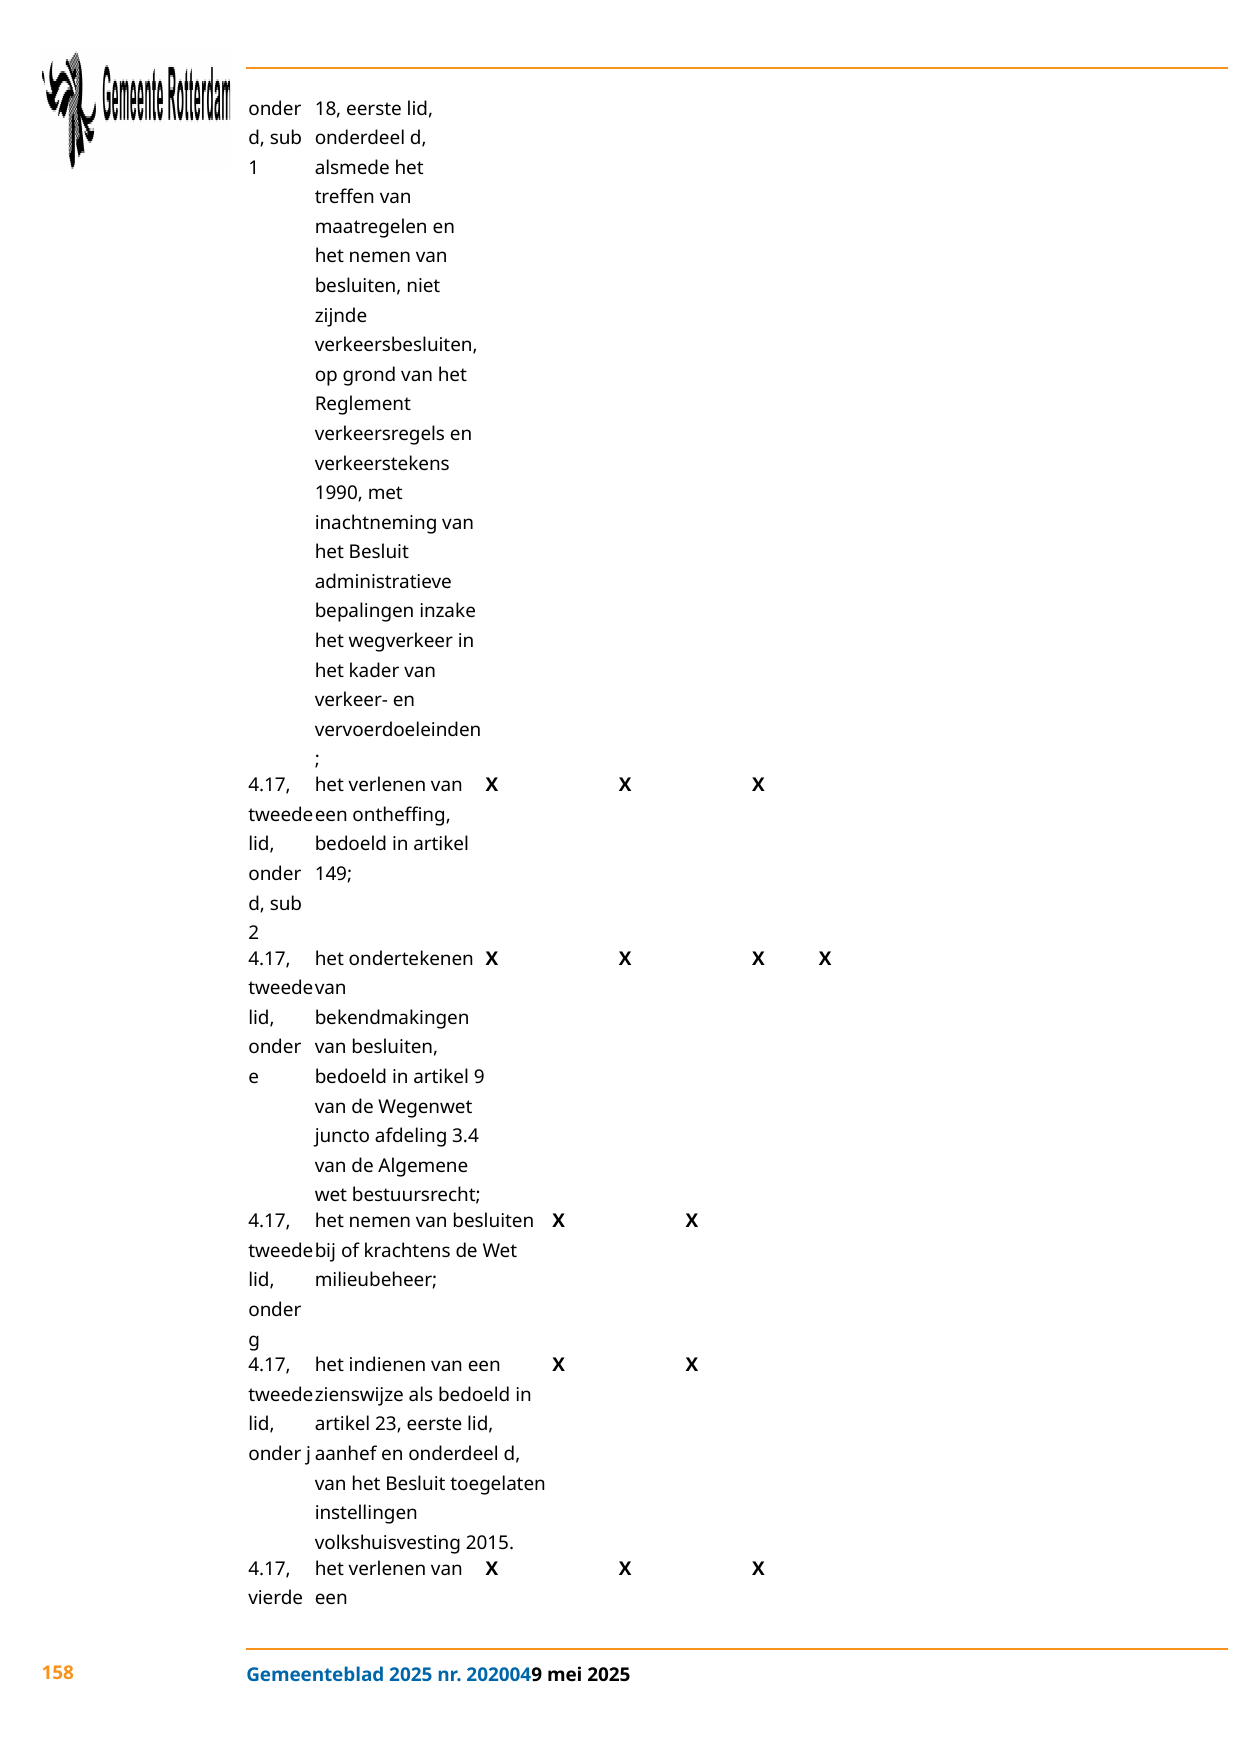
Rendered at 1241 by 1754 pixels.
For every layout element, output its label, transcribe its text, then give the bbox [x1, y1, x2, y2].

table_cell [1018, 1555, 1085, 1610]
table_cell [485, 95, 619, 771]
table_cell [1018, 945, 1085, 1207]
table_cell [819, 95, 885, 771]
table_cell [885, 1555, 952, 1610]
table_cell het verlenen van een [315, 1555, 485, 1610]
table_cell 4.17, tweede lid, onder d, sub 2 [248, 771, 314, 945]
table_cell het verlenen van een ontheffing, bedoeld in artikel 149; [315, 771, 485, 945]
table_cell [1018, 771, 1085, 945]
table_cell X [752, 945, 818, 1207]
table_cell [1085, 95, 1152, 771]
table_cell X [819, 945, 885, 1207]
table_cell [685, 945, 752, 1207]
table_cell [685, 771, 752, 945]
table_cell X [552, 1351, 619, 1555]
table_cell X [485, 771, 619, 945]
table_cell [1018, 95, 1085, 771]
table_cell X [752, 771, 818, 945]
table_cell [1085, 771, 1152, 945]
table_cell [952, 95, 1018, 771]
table_cell [952, 1208, 1018, 1351]
table_cell X [619, 1555, 685, 1610]
table_cell onder d, sub 1 [248, 95, 314, 771]
table_cell 4.17, tweede lid, onder j [248, 1351, 314, 1555]
table_cell X [619, 771, 685, 945]
table_cell 18, eerste lid, onderdeel d, alsmede het treffen van maatregelen en het nemen van besluiten, niet zijnde verkeersbesluiten, op grond van het Reglement verkeersregels en verkeerstekens 1990, met inachtneming van het Besluit administratieve bepalingen inzake het wegverkeer in het kader van verkeer- en vervoerdoeleinden; [315, 95, 485, 771]
table_cell 4.17, tweede lid, onder g [248, 1208, 314, 1351]
table_cell X [485, 1555, 619, 1610]
table_cell [819, 771, 885, 945]
table_cell [819, 1351, 885, 1555]
table_cell [885, 1208, 952, 1351]
table_cell [885, 771, 952, 945]
table_cell [1085, 945, 1152, 1207]
table_cell [952, 1351, 1018, 1555]
table_cell [619, 1351, 685, 1555]
table_cell [819, 1208, 885, 1351]
table_cell X [619, 945, 685, 1207]
table_cell [1085, 1208, 1152, 1351]
table_cell X [552, 1208, 619, 1351]
table_cell het ondertekenen van bekendmakingen van besluiten, bedoeld in artikel 9 van de Wegenwet juncto afdeling 3.4 van de Algemene wet bestuursrecht; [315, 945, 485, 1207]
table_cell 4.17, vierde [248, 1555, 314, 1610]
table_cell 4.17, tweede lid, onder e [248, 945, 314, 1207]
table_cell [1085, 1555, 1152, 1610]
table_cell [885, 95, 952, 771]
table_cell X [685, 1208, 752, 1351]
table_cell [752, 1351, 818, 1555]
table_cell het nemen van besluiten bij of krachtens de Wet milieubeheer; [315, 1208, 552, 1351]
table_cell [952, 771, 1018, 945]
table_cell [619, 1208, 685, 1351]
table_cell [952, 1555, 1018, 1610]
table_cell [752, 1208, 818, 1351]
table_cell [885, 945, 952, 1207]
table_cell X [685, 1351, 752, 1555]
table_cell [1018, 1351, 1085, 1555]
table_cell [1085, 1351, 1152, 1555]
table_cell X [485, 945, 619, 1207]
table_cell [819, 1555, 885, 1610]
table_cell [952, 945, 1018, 1207]
table_cell [685, 1555, 752, 1610]
table_cell [1018, 1208, 1085, 1351]
table_cell [885, 1351, 952, 1555]
picture [41, 47, 231, 172]
table_cell [752, 95, 818, 771]
table_cell het indienen van een zienswijze als bedoeld in artikel 23, eerste lid, aanhef en onderdeel d, van het Besluit toegelaten instellingen volkshuisvesting 2015. [315, 1351, 552, 1555]
table_cell X [752, 1555, 818, 1610]
table_cell [685, 95, 752, 771]
table_cell [619, 95, 685, 771]
